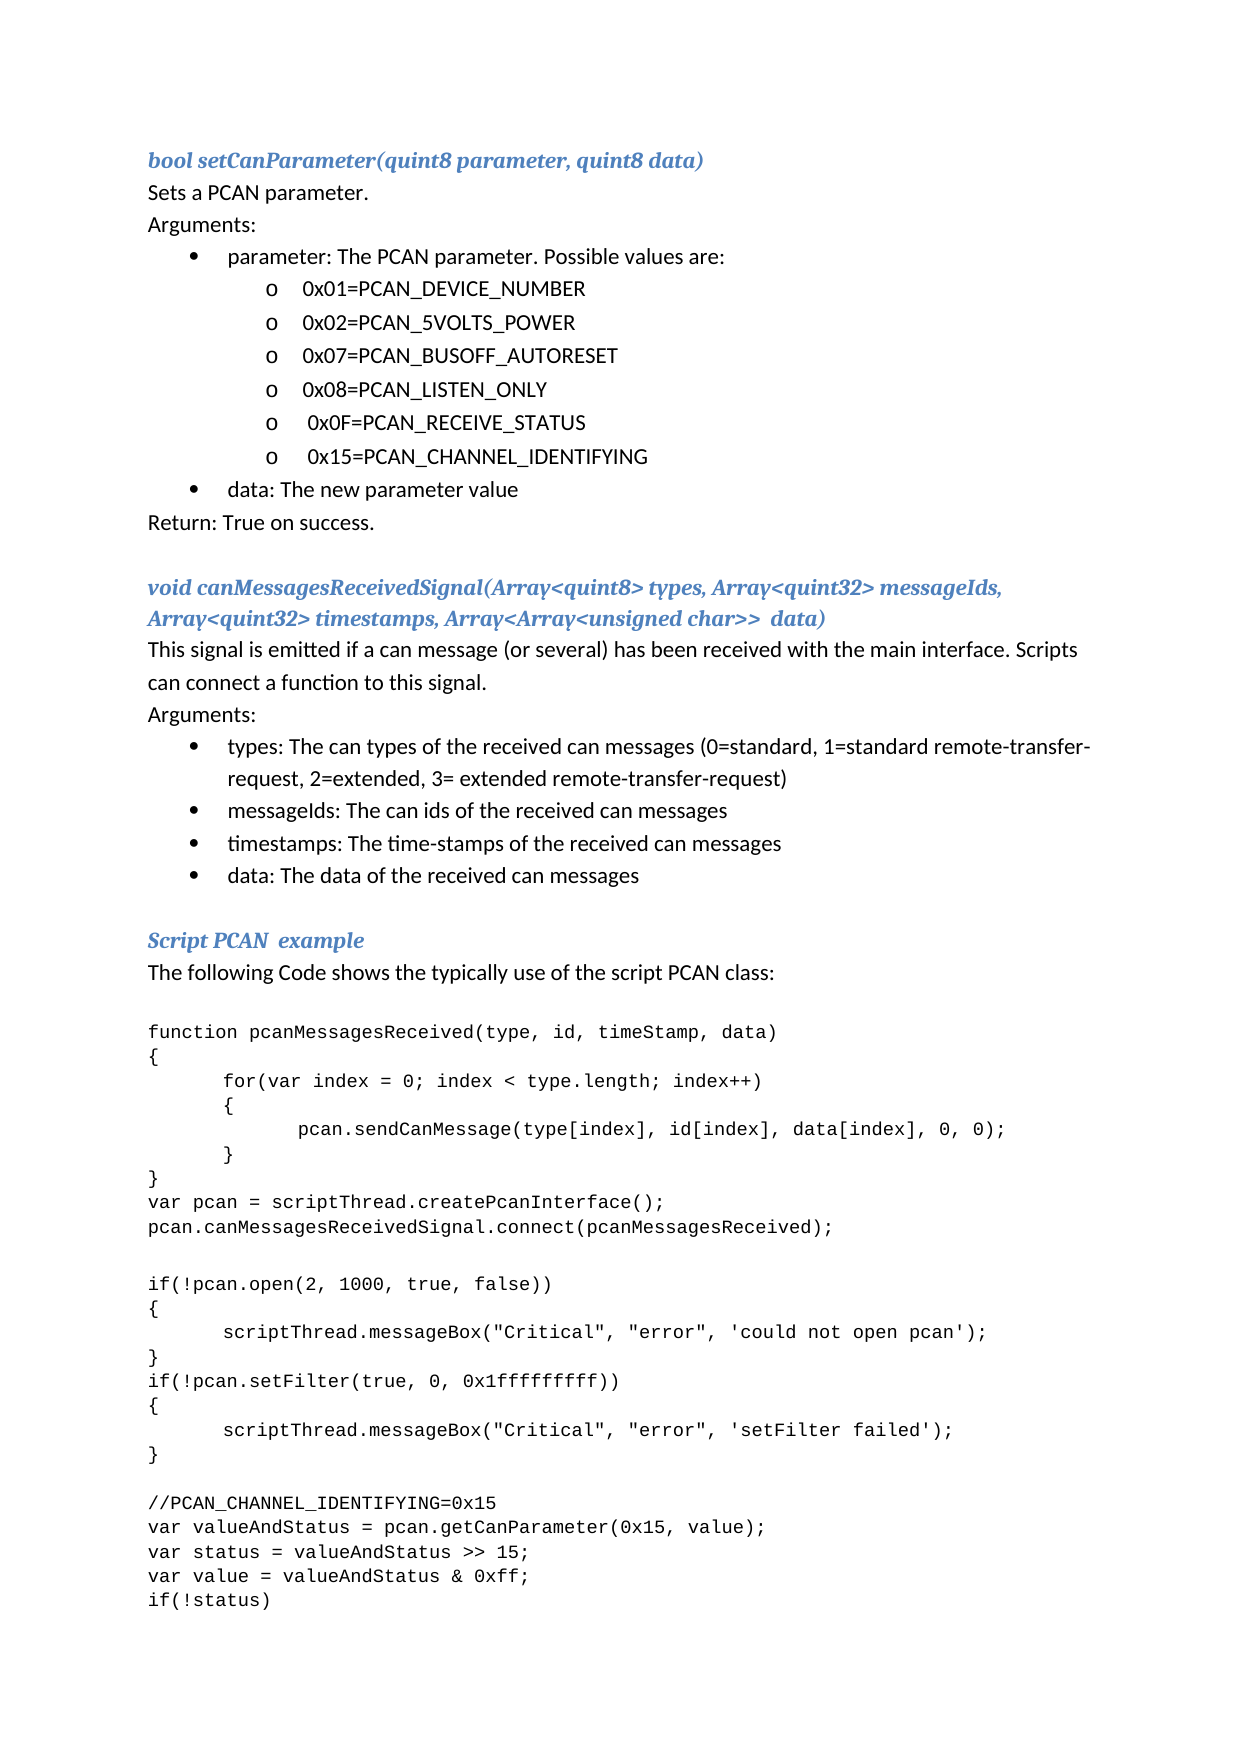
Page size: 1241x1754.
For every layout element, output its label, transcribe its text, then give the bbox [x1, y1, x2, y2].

text } [148, 1169, 1093, 1190]
text scriptThread.messageBox("Critical", "error", 'could not open pcan'); [148, 1323, 1093, 1344]
text } [148, 1445, 1093, 1466]
text if(!pcan.open(2, 1000, true, false)) [148, 1274, 1093, 1296]
text } [148, 1347, 1093, 1369]
list 0x08=PCAN_LISTEN_ONLY [265, 375, 1093, 404]
text scriptThread.messageBox("Critical", "error", 'setFilter failed'); [148, 1421, 1093, 1442]
subtitle bool setCanParameter(quint8 parameter, quint8 data) [148, 148, 1093, 174]
text function pcanMessagesReceived(type, id, timeStamp, data) [148, 1023, 1093, 1044]
text var status = valueAndStatus >> 15; [148, 1542, 1093, 1564]
list 0x02=PCAN_5VOLTS_POWER [265, 308, 1093, 337]
list timestamps: The time-stamps of the received can messages [190, 829, 1093, 857]
text Arguments: [148, 210, 1093, 238]
text if(!status) [148, 1591, 1093, 1612]
list 0x0F=PCAN_RECEIVE_STATUS [265, 408, 1093, 438]
text This signal is emitted if a can message (or several) has been received with the main interface. Scripts can connect a function to this signal. [148, 636, 1093, 696]
list 0x07=PCAN_BUSOFF_AUTORESET [265, 341, 1093, 371]
subtitle Script PCAN example [148, 928, 1093, 954]
text //PCAN_CHANNEL_IDENTIFYING=0x15 [148, 1494, 1093, 1515]
text var valueAndStatus = pcan.getCanParameter(0x15, value); [148, 1518, 1093, 1539]
text var value = valueAndStatus & 0xff; [148, 1567, 1093, 1588]
text Sets a PCAN parameter. [148, 178, 1093, 206]
text if(!pcan.setFilter(true, 0, 0x1fffffffff)) [148, 1372, 1093, 1393]
list 0x01=PCAN_DEVICE_NUMBER [265, 274, 1093, 303]
list data: The data of the received can messages [190, 861, 1093, 889]
text pcan.sendCanMessage(type[index], id[index], data[index], 0, 0); [148, 1120, 1093, 1141]
text Arguments: [148, 700, 1093, 728]
list data: The new parameter value [190, 476, 1093, 504]
text { [148, 1299, 1093, 1320]
list messageIds: The can ids of the received can messages [190, 796, 1093, 824]
list types: The can types of the received can messages (0=standard, 1=standard remote-transfer-request, 2=extended, 3= extended remote-transfer-request) [190, 732, 1093, 792]
text for(var index = 0; index < type.length; index++) [148, 1071, 1093, 1093]
text The following Code shows the typically use of the script PCAN class: [148, 958, 1093, 986]
subtitle void canMessagesReceivedSignal(Array<quint8> types, Array<quint32> messageIds, Array<quint32> timestamps, Array<Array<unsigned char>> data) [148, 575, 1093, 632]
text var pcan = scriptThread.createPcanInterface(); [148, 1193, 1093, 1214]
text { [148, 1396, 1093, 1417]
text Return: True on success. [148, 508, 1093, 536]
list 0x15=PCAN_CHANNEL_IDENTIFYING [265, 442, 1093, 471]
list parameter: The PCAN parameter. Possible values are: [190, 242, 1093, 270]
text { [148, 1096, 1093, 1117]
text { [148, 1047, 1093, 1068]
text } [148, 1144, 1093, 1166]
text pcan.canMessagesReceivedSignal.connect(pcanMessagesReceived); [148, 1218, 1093, 1239]
